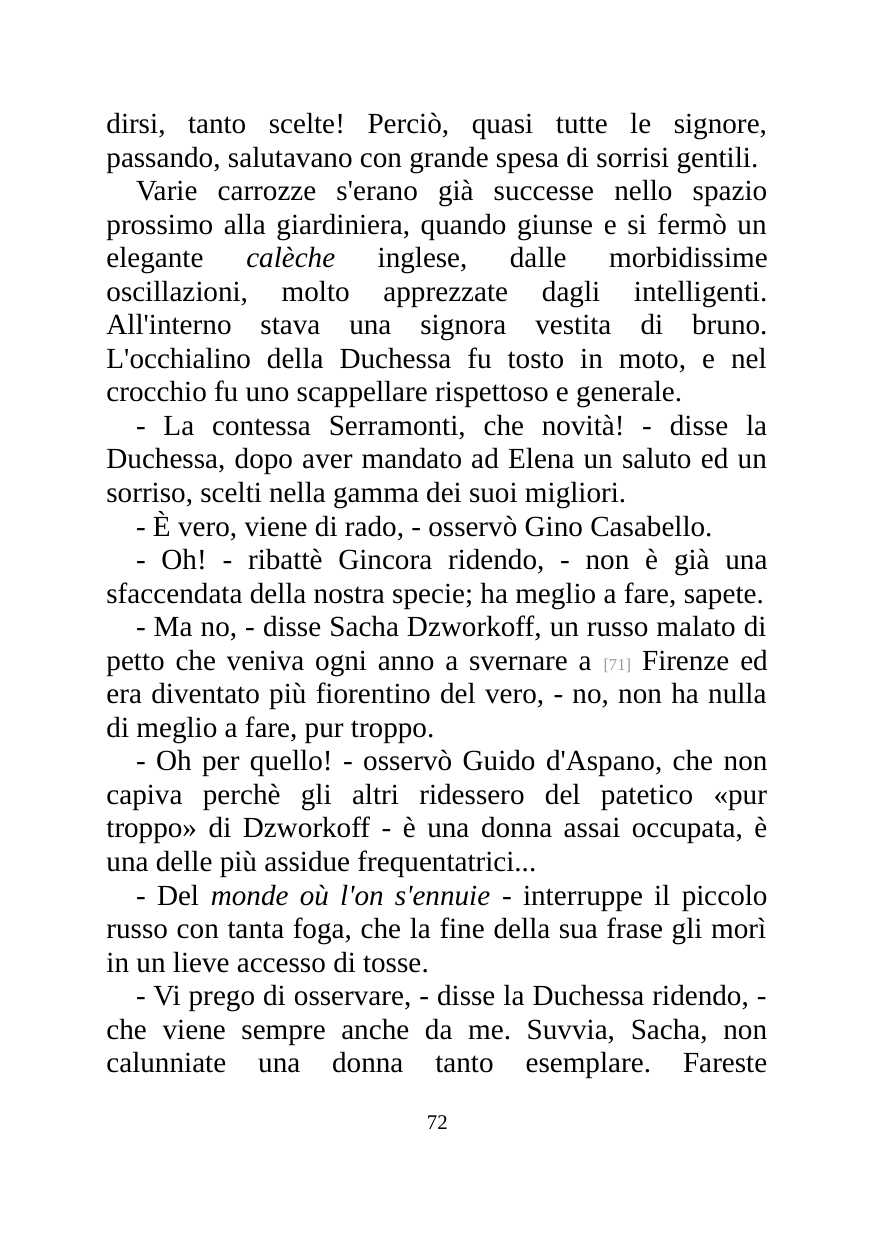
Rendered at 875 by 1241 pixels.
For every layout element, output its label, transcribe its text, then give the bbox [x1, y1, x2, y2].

text dirsi, tanto scelte! Perciò, quasi tutte le signore, passando, salutavano con grande spesa di sorrisi gentili. [106, 106, 768, 173]
text Varie carrozze s'erano già successe nello spazio prossimo alla giardiniera, quando giunse e si fermò un elegante calèche inglese, dalle morbidissime oscillazioni, molto apprezzate dagli intelligenti. All'interno stava una signora vestita di bruno. L'occhialino della Duchessa fu tosto in moto, e nel crocchio fu uno scappellare rispettoso e generale. [106, 173, 768, 408]
text - Del monde où l'on s'ennuie - interruppe il piccolo russo con tanta foga, che la fine della sua frase gli morì in un lieve accesso di tosse. [106, 878, 768, 978]
text - Oh! - ribattè Gincora ridendo, - non è già una sfaccendata della nostra specie; ha meglio a fare, sapete. [106, 542, 768, 609]
text - Ma no, - disse Sacha Dzworkoff, un russo malato di petto che veniva ogni anno a svernare a [71] Firenze ed era diventato più fiorentino del vero, - no, non ha nulla di meglio a fare, pur troppo. [106, 609, 768, 743]
text - Vi prego di osservare, - disse la Duchessa ridendo, - che viene sempre anche da me. Suvvia, Sacha, non calunniate una donna tanto esemplare. Fareste [106, 978, 768, 1079]
text - È vero, viene di rado, - osservò Gino Casabello. [106, 509, 768, 542]
text - Oh per quello! - osservò Guido d'Aspano, che non capiva perchè gli altri ridessero del patetico «pur troppo» di Dzworkoff - è una donna assai occupata, è una delle più assidue frequentatrici... [106, 743, 768, 878]
text - La contessa Serramonti, che novità! - disse la Duchessa, dopo aver mandato ad Elena un saluto ed un sorriso, scelti nella gamma dei suoi migliori. [106, 408, 768, 509]
